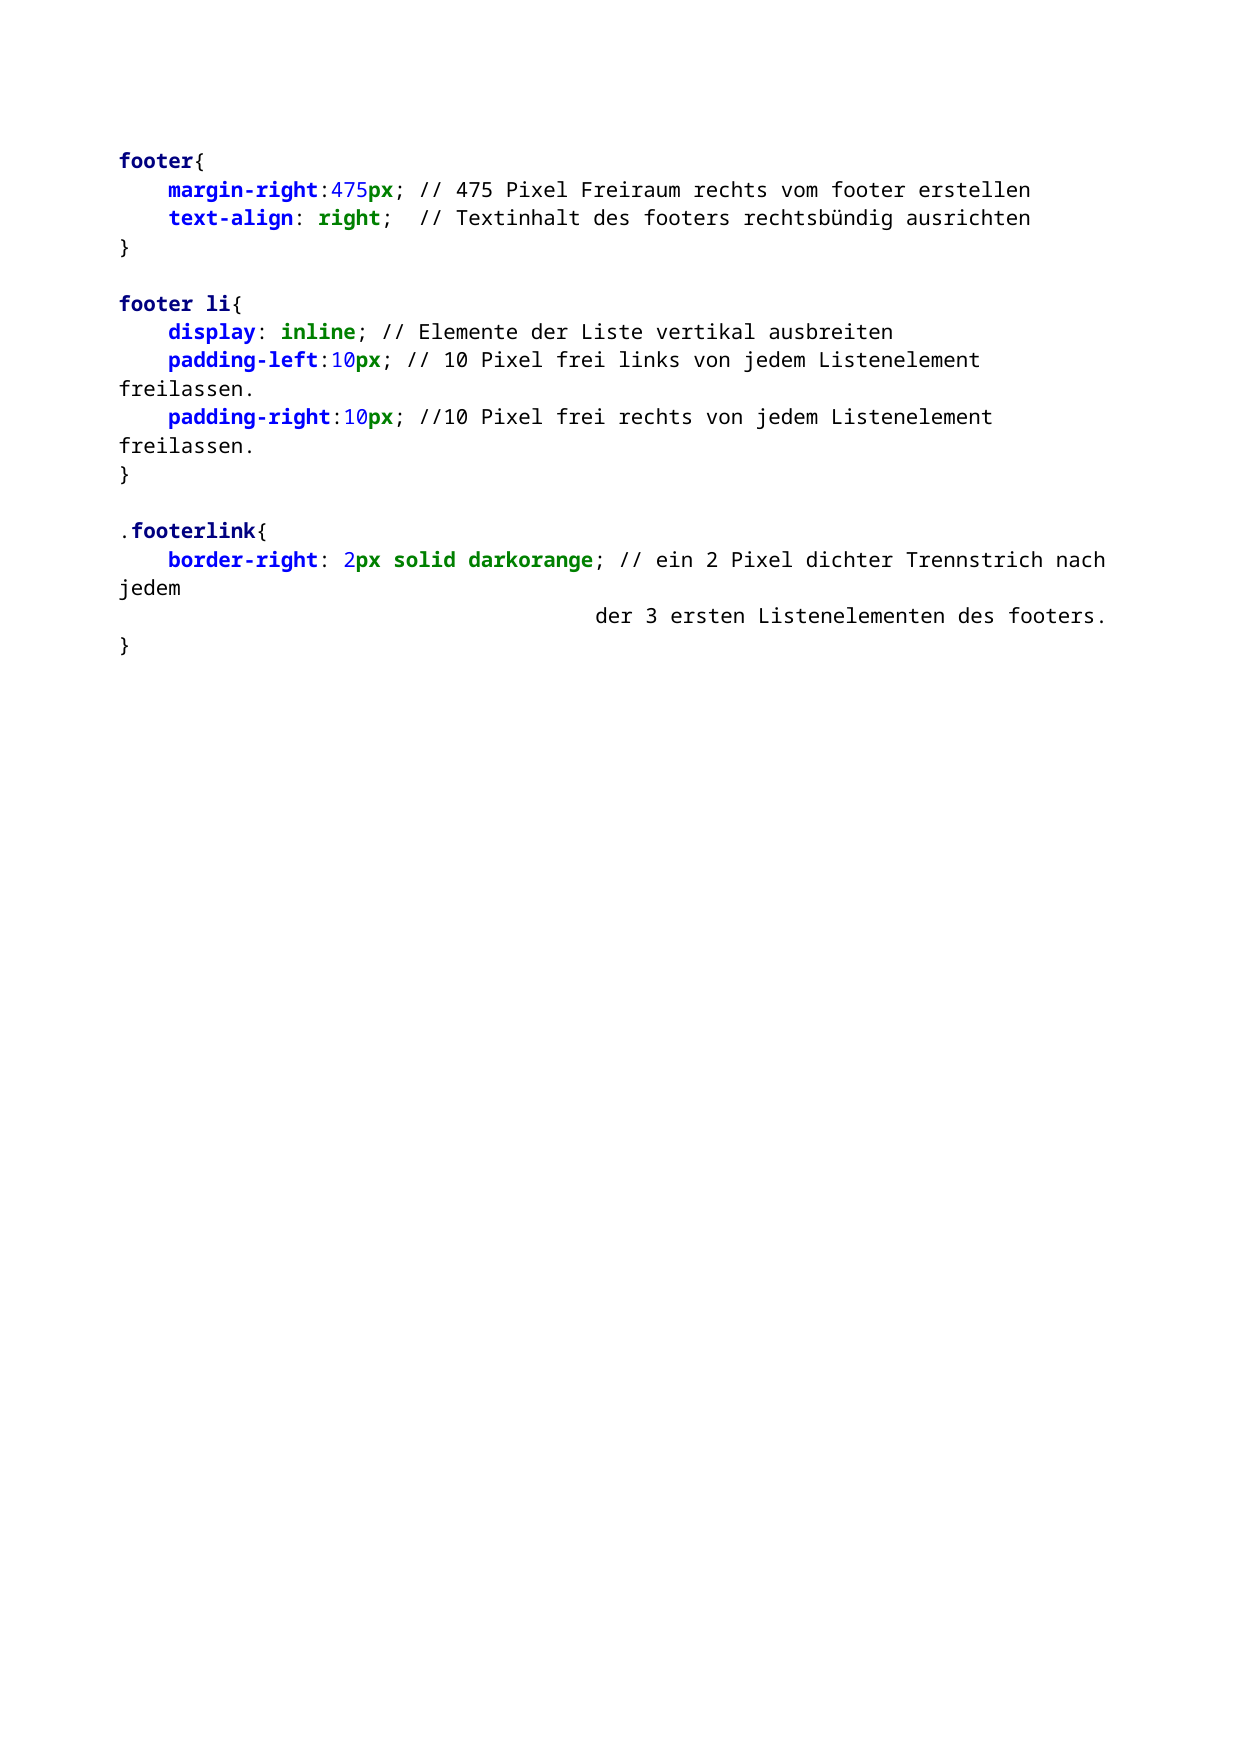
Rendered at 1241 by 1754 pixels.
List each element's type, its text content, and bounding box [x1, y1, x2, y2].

text der 3 ersten Listenelementen des footers. } [118, 602, 1122, 658]
text footer{ margin-right:475px; // 475 Pixel Freiraum rechts vom footer erstellen text-align: right; // Textinhalt des footers rechtsbündig ausrichten } footer li{ display: inline; // Elemente der Liste vertikal ausbreiten padding-left:10px; // 10 Pixel frei links von jedem Listenelement freilassen. padding-right:10px; //10 Pixel frei rechts von jedem Listenelement freilassen. } .footerlink{ border-right: 2px solid darkorange; // ein 2 Pixel dichter Trennstrich nach jedem [118, 118, 1122, 602]
